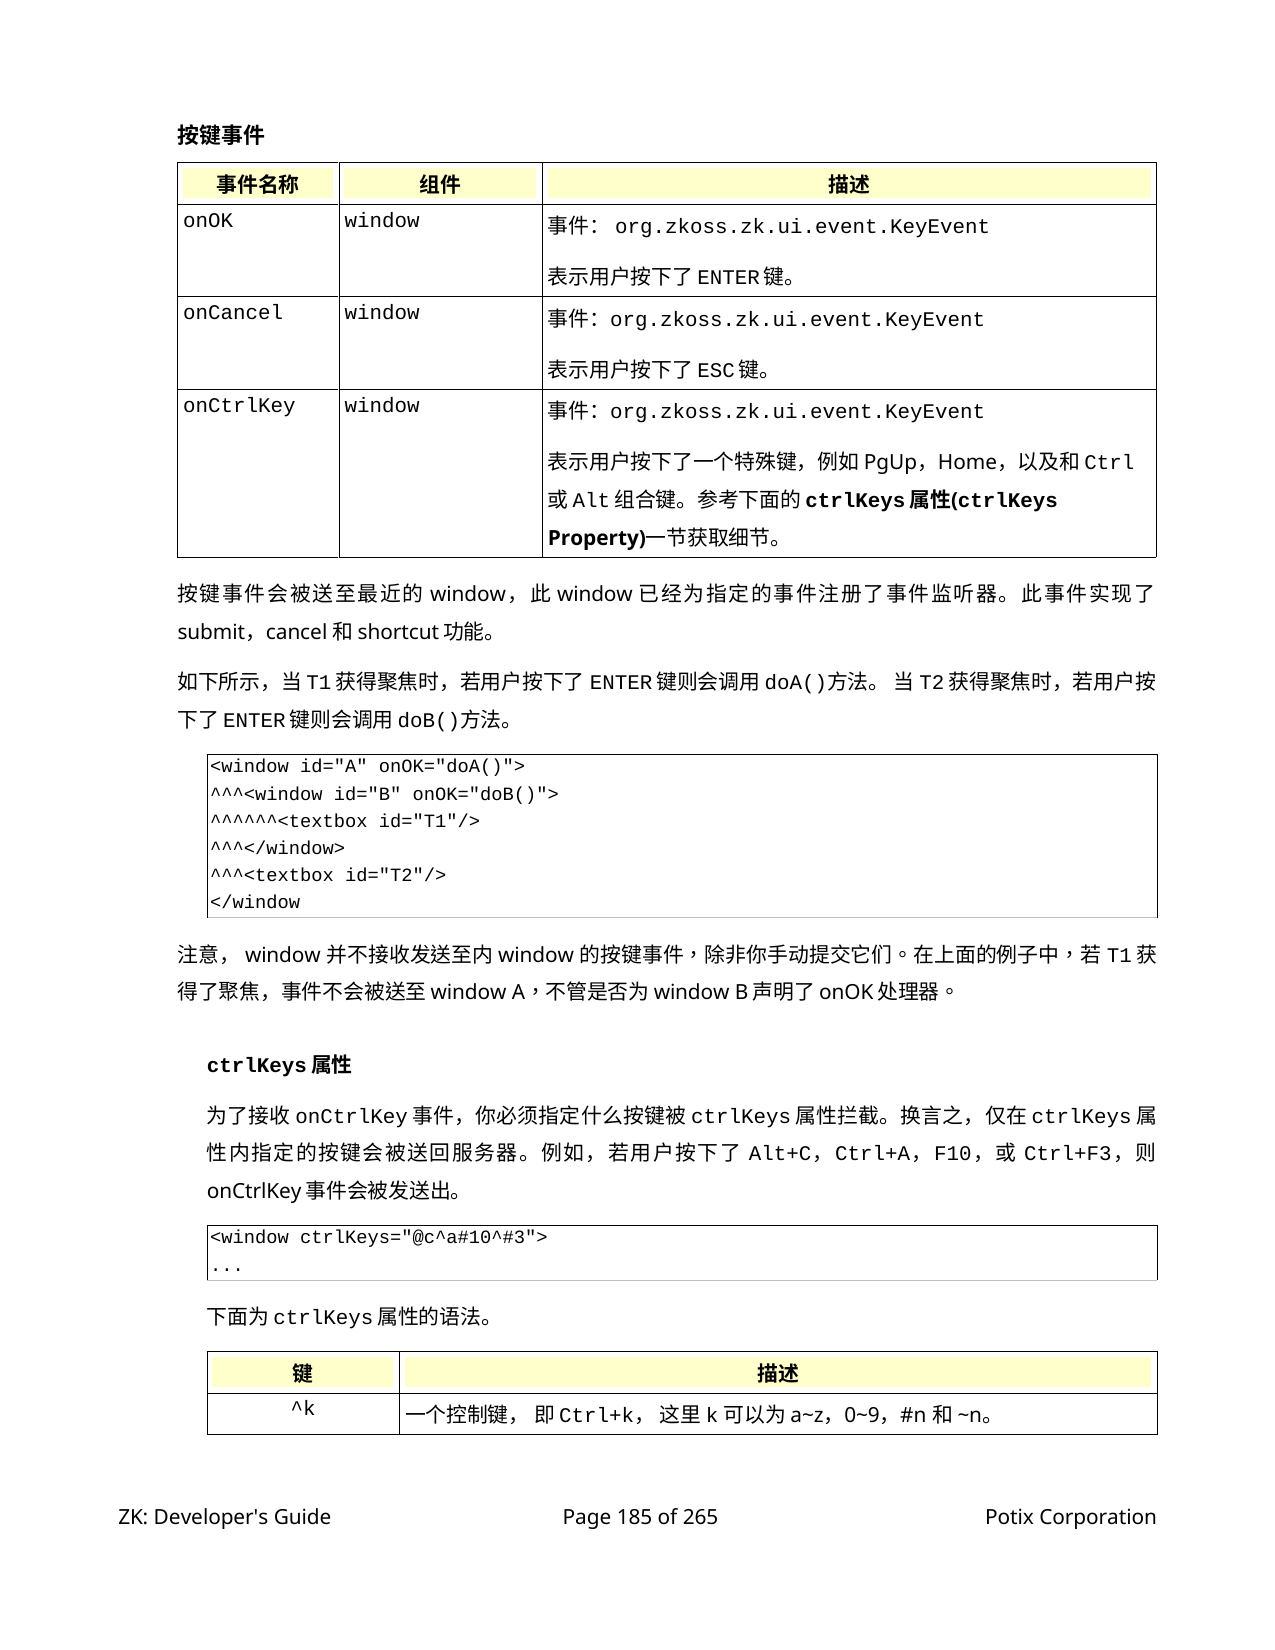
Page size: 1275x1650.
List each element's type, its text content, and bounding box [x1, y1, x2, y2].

table_cell 事件： org.zkoss.zk.ui.event.KeyEvent 表示用户按下了ENTER键。 [543, 205, 1156, 296]
table_header 描述 [543, 163, 1156, 204]
text ^^^^^^<textbox id="T1"/> [208, 809, 1157, 833]
table_cell 事件：org.zkoss.zk.ui.event.KeyEvent 表示用户按下了一个特殊键，例如 PgUp，Home，以及和Ctrl或Alt组合键。参考下面的ctrlKeys属性(ctrlKeys Property)一节获取细节。 [543, 390, 1156, 557]
text 为了接收onCtrlKey事件，你必须指定什么按键被ctrlKeys属性拦截。换言之，仅在ctrlKeys属性内指定的按键会被送回服务器。例如，若用户按下了Alt+C，Ctrl+A，F10，或 Ctrl+F3，则onCtrlKey事件会被发送出。 [207, 1099, 1157, 1204]
text 注意， window 并不接收发送至内window 的按键事件，除非你手动提交它们。在上面的例子中，若T1获得了聚焦，事件不会被送至window A，不管是否为window B声明了onOK处理器。 [177, 938, 1157, 1006]
text 下面为ctrlKeys属性的语法。 [207, 1300, 1157, 1331]
table_cell window [340, 390, 542, 557]
table_cell ^k [208, 1394, 399, 1434]
table_cell onCancel [178, 297, 338, 389]
table_header 描述 [400, 1352, 1157, 1393]
text <window id="A" onOK="doA()"> [208, 755, 1157, 778]
text ^^^</window> [208, 836, 1157, 860]
text ... [208, 1252, 1157, 1280]
text 如下所示，当T1获得聚焦时，若用户按下了ENTER键则会调用doA()方法。 当T2获得聚焦时，若用户按下了ENTER键则会调用doB()方法。 [177, 666, 1157, 734]
text 按键事件会被送至最近的window，此window已经为指定的事件注册了事件监听器。此事件实现了submit，cancel 和shortcut功能。 [177, 578, 1157, 645]
table_header 键 [208, 1352, 399, 1393]
table_cell onCtrlKey [178, 390, 338, 557]
table_cell 一个控制键， 即Ctrl+k， 这里 k 可以为a~z，0~9，#n 和 ~n。 [400, 1394, 1157, 1434]
subtitle ctrlKeys属性 [207, 1048, 1157, 1078]
table_cell window [340, 205, 542, 296]
table_header 事件名称 [178, 163, 338, 204]
table_cell window [340, 297, 542, 389]
table_cell 事件：org.zkoss.zk.ui.event.KeyEvent 表示用户按下了ESC键。 [543, 297, 1156, 389]
table_header 组件 [340, 163, 542, 204]
text <window ctrlKeys="@c^a#10^#3"> [208, 1226, 1157, 1249]
subtitle 按键事件 [177, 118, 1157, 150]
text ^^^<textbox id="T2"/> [208, 863, 1157, 887]
text ^^^<window id="B" onOK="doB()"> [208, 781, 1157, 806]
table_cell onOK [178, 205, 338, 296]
text </window [208, 890, 1157, 917]
